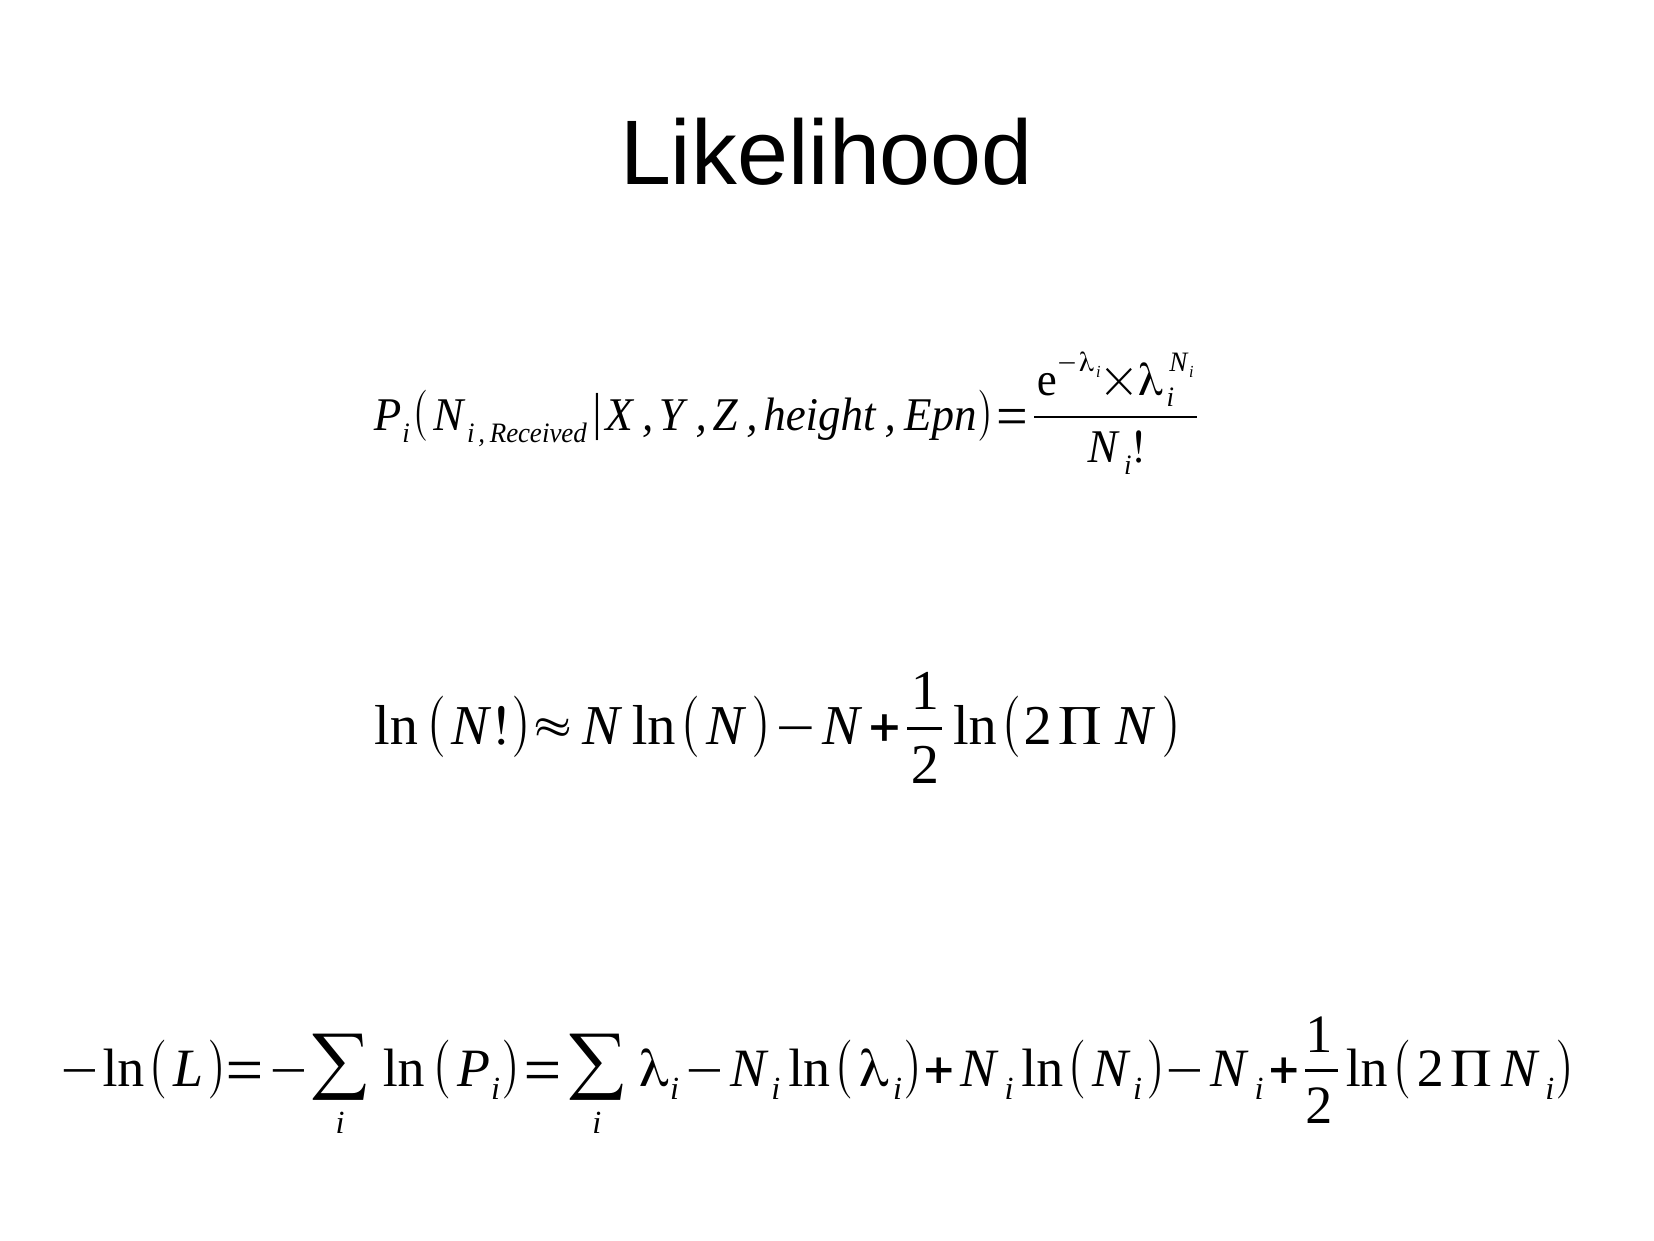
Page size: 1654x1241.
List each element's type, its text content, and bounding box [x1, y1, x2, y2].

chart [45, 1005, 1587, 1141]
chart [360, 345, 1209, 481]
title Likelihood [82, 49, 1571, 257]
chart [360, 660, 1194, 796]
